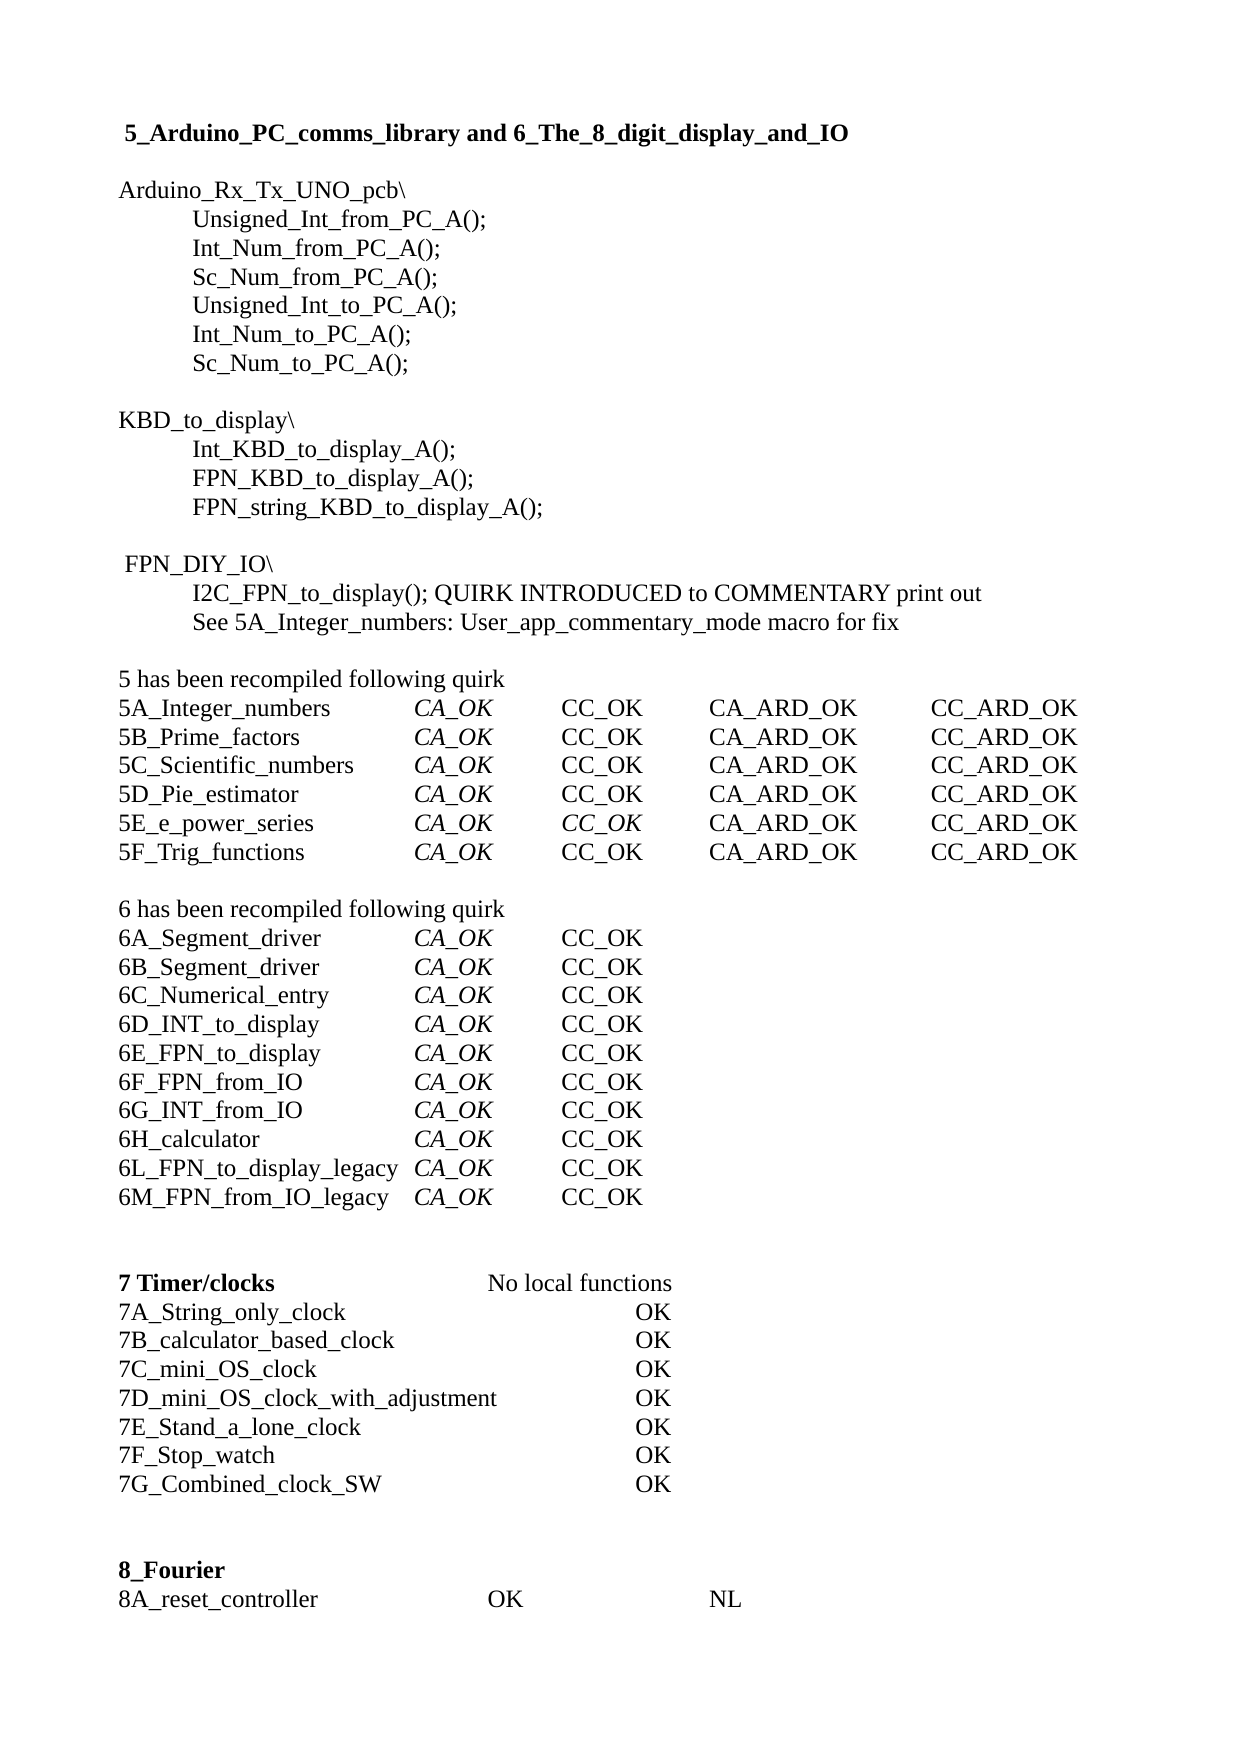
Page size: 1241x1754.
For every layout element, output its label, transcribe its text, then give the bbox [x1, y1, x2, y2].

text 7F_Stop_watch OK [118, 1441, 1122, 1469]
text 6L_FPN_to_display_legacy CA_OK CC_OK [118, 1153, 1122, 1182]
text 5E_e_power_series CA_OK CC_OK CA_ARD_OK CC_ARD_OK [118, 808, 1122, 837]
text 6A_Segment_driver CA_OK CC_OK [118, 923, 1122, 952]
text 5F_Trig_functions CA_OK CC_OK CA_ARD_OK CC_ARD_OK [118, 837, 1122, 866]
text FPN_string_KBD_to_display_A(); [118, 492, 1122, 521]
text 5D_Pie_estimator CA_OK CC_OK CA_ARD_OK CC_ARD_OK [118, 779, 1122, 808]
text 5C_Scientific_numbers CA_OK CC_OK CA_ARD_OK CC_ARD_OK [118, 751, 1122, 779]
text 6B_Segment_driver CA_OK CC_OK [118, 952, 1122, 981]
text 6D_INT_to_display CA_OK CC_OK [118, 1009, 1122, 1038]
text 6 has been recompiled following quirk [118, 894, 1122, 923]
text FPN_KBD_to_display_A(); [118, 463, 1122, 492]
text Int_KBD_to_display_A(); [118, 434, 1122, 463]
text Sc_Num_to_PC_A(); [118, 348, 1122, 377]
text 8_Fourier [118, 1556, 1122, 1584]
text 5 has been recompiled following quirk [118, 664, 1122, 693]
text I2C_FPN_to_display(); QUIRK INTRODUCED to COMMENTARY print out [118, 578, 1122, 607]
text 6G_INT_from_IO CA_OK CC_OK [118, 1096, 1122, 1124]
text 7 Timer/clocks No local functions [118, 1268, 1122, 1297]
text 7G_Combined_clock_SW OK [118, 1469, 1122, 1498]
text Arduino_Rx_Tx_UNO_pcb\ [118, 176, 1122, 204]
text See 5A_Integer_numbers: User_app_commentary_mode macro for fix [118, 607, 1122, 636]
text 6F_FPN_from_IO CA_OK CC_OK [118, 1067, 1122, 1096]
text 7A_String_only_clock OK [118, 1297, 1122, 1326]
text 8A_reset_controller OK NL [118, 1584, 1122, 1613]
text Unsigned_Int_to_PC_A(); [118, 291, 1122, 319]
text 7D_mini_OS_clock_with_adjustment OK [118, 1383, 1122, 1412]
text 7B_calculator_based_clock OK [118, 1326, 1122, 1354]
text Sc_Num_from_PC_A(); [118, 262, 1122, 291]
text Int_Num_to_PC_A(); [118, 319, 1122, 348]
text 5_Arduino_PC_comms_library and 6_The_8_digit_display_and_IO [118, 118, 1122, 147]
text Int_Num_from_PC_A(); [118, 233, 1122, 262]
text 6E_FPN_to_display CA_OK CC_OK [118, 1038, 1122, 1067]
text Unsigned_Int_from_PC_A(); [118, 204, 1122, 233]
text KBD_to_display\ [118, 406, 1122, 434]
text 6M_FPN_from_IO_legacy CA_OK CC_OK [118, 1182, 1122, 1211]
text 6C_Numerical_entry CA_OK CC_OK [118, 981, 1122, 1009]
text 7C_mini_OS_clock OK [118, 1354, 1122, 1383]
text 5A_Integer_numbers CA_OK CC_OK CA_ARD_OK CC_ARD_OK [118, 693, 1122, 722]
text 6H_calculator CA_OK CC_OK [118, 1124, 1122, 1153]
text 5B_Prime_factors CA_OK CC_OK CA_ARD_OK CC_ARD_OK [118, 722, 1122, 751]
text 7E_Stand_a_lone_clock OK [118, 1412, 1122, 1441]
text FPN_DIY_IO\ [118, 549, 1122, 578]
